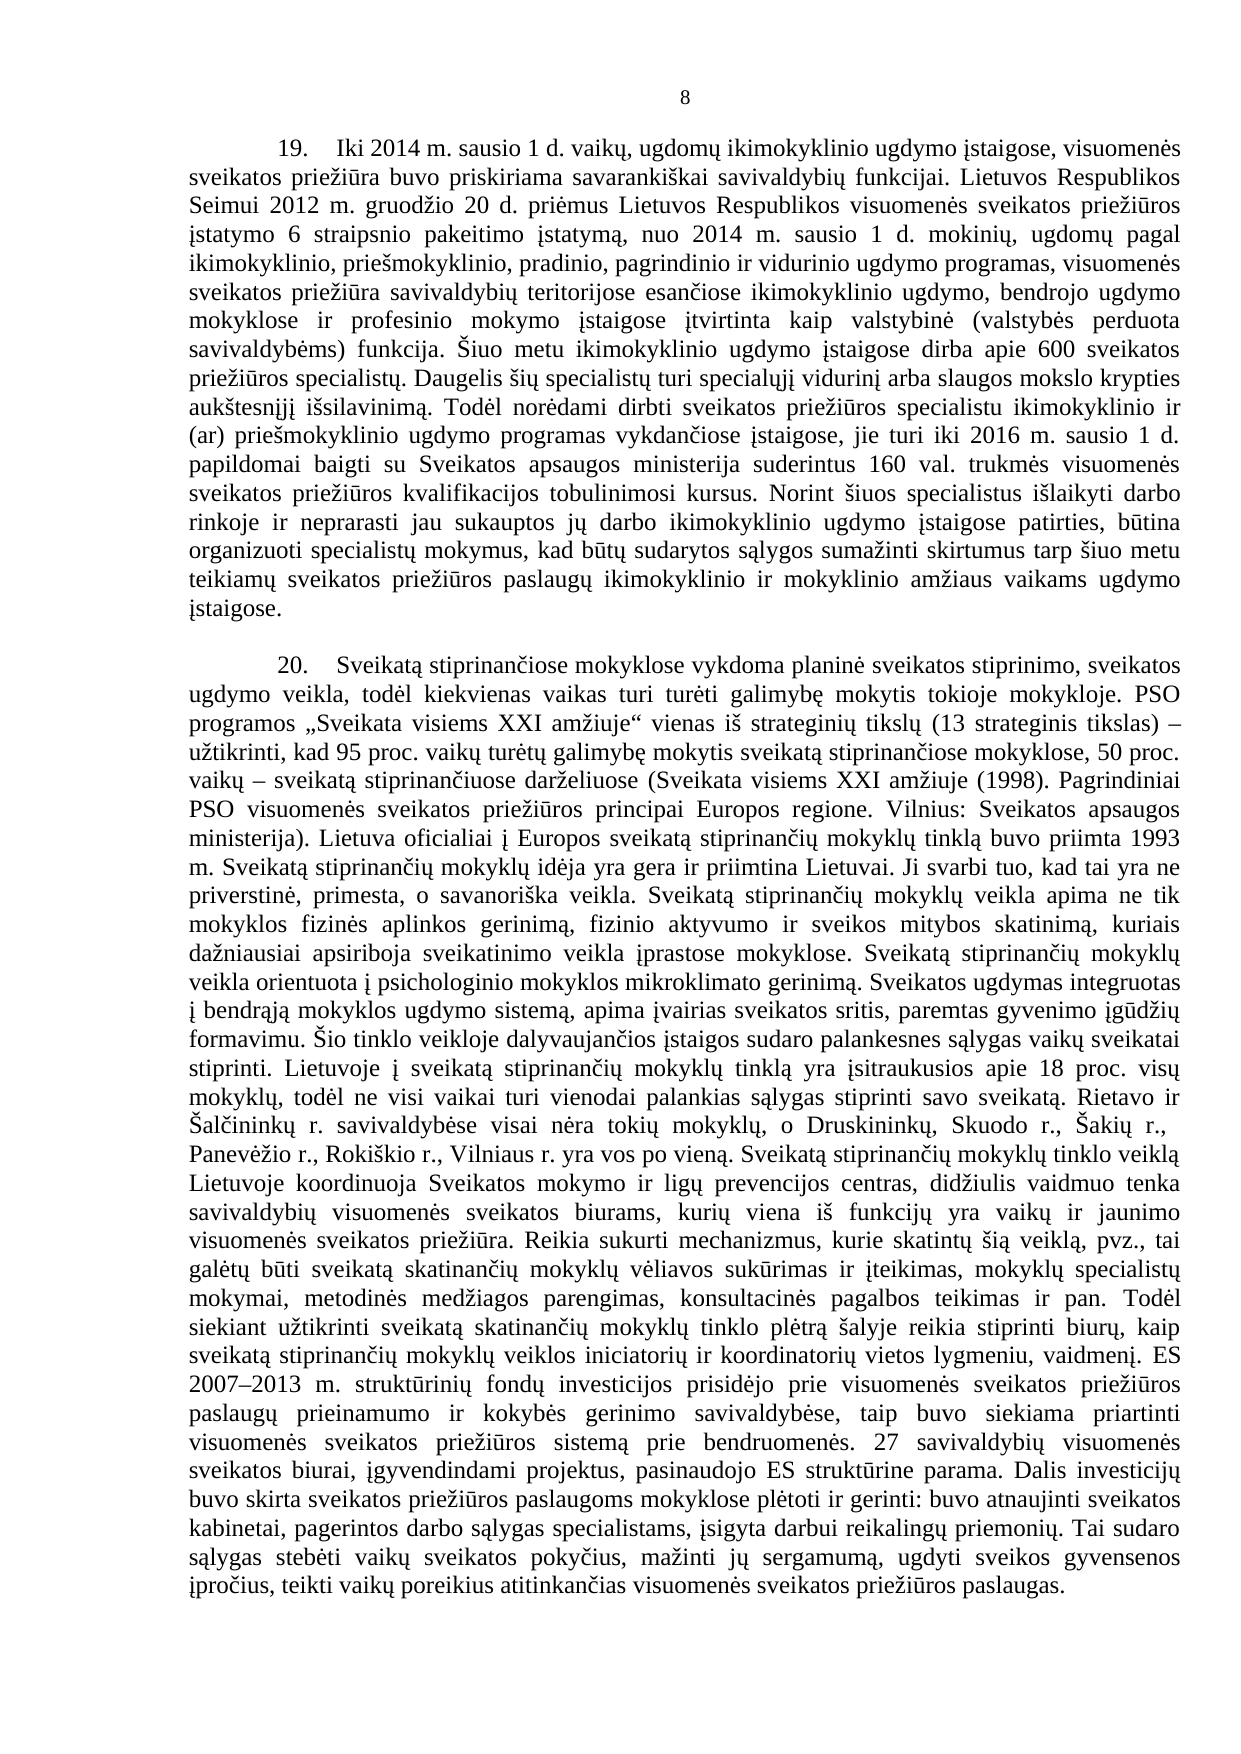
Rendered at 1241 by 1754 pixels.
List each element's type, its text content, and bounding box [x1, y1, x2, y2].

text 19. Iki 2014 m. sausio 1 d. vaikų, ugdomų ikimokyklinio ugdymo įstaigose, visuomenės sveikatos priežiūra buvo priskiriama savarankiškai savivaldybių funkcijai. Lietuvos Respublikos Seimui 2012 m. gruodžio 20 d. priėmus Lietuvos Respublikos visuomenės sveikatos priežiūros įstatymo 6 straipsnio pakeitimo įstatymą, nuo 2014 m. sausio 1 d. mokinių, ugdomų pagal ikimokyklinio, priešmokyklinio, pradinio, pagrindinio ir vidurinio ugdymo programas, visuomenės sveikatos priežiūra savivaldybių teritorijose esančiose ikimokyklinio ugdymo, bendrojo ugdymo mokyklose ir profesinio mokymo įstaigose įtvirtinta kaip valstybinė (valstybės perduota savivaldybėms) funkcija. Šiuo metu ikimokyklinio ugdymo įstaigose dirba apie 600 sveikatos priežiūros specialistų. Daugelis šių specialistų turi specialųjį vidurinį arba slaugos mokslo krypties aukštesnįjį išsilavinimą. Todėl norėdami dirbti sveikatos priežiūros specialistu ikimokyklinio ir (ar) priešmokyklinio ugdymo programas vykdančiose įstaigose, jie turi iki 2016 m. sausio 1 d. papildomai baigti su Sveikatos apsaugos ministerija suderintus 160 val. trukmės visuomenės sveikatos priežiūros kvalifikacijos tobulinimosi kursus. Norint šiuos specialistus išlaikyti darbo rinkoje ir neprarasti jau sukauptos jų darbo ikimokyklinio ugdymo įstaigose patirties, būtina organizuoti specialistų mokymus, kad būtų sudarytos sąlygos sumažinti skirtumus tarp šiuo metu teikiamų sveikatos priežiūros paslaugų ikimokyklinio ir mokyklinio amžiaus vaikams ugdymo įstaigose. [188, 133, 1181, 622]
text 20. Sveikatą stiprinančiose mokyklose vykdoma planinė sveikatos stiprinimo, sveikatos ugdymo veikla, todėl kiekvienas vaikas turi turėti galimybę mokytis tokioje mokykloje. PSO programos „Sveikata visiems XXI amžiuje“ vienas iš strateginių tikslų (13 strateginis tikslas) – užtikrinti, kad 95 proc. vaikų turėtų galimybę mokytis sveikatą stiprinančiose mokyklose, 50 proc. vaikų – sveikatą stiprinančiuose darželiuose (Sveikata visiems XXI amžiuje (1998). Pagrindiniai PSO visuomenės sveikatos priežiūros principai Europos regione. Vilnius: Sveikatos apsaugos ministerija). Lietuva oficialiai į Europos sveikatą stiprinančių mokyklų tinklą buvo priimta 1993 m. Sveikatą stiprinančių mokyklų idėja yra gera ir priimtina Lietuvai. Ji svarbi tuo, kad tai yra ne priverstinė, primesta, o savanoriška veikla. Sveikatą stiprinančių mokyklų veikla apima ne tik mokyklos fizinės aplinkos gerinimą, fizinio aktyvumo ir sveikos mitybos skatinimą, kuriais dažniausiai apsiriboja sveikatinimo veikla įprastose mokyklose. Sveikatą stiprinančių mokyklų veikla orientuota į psichologinio mokyklos mikroklimato gerinimą. Sveikatos ugdymas integruotas į bendrąją mokyklos ugdymo sistemą, apima įvairias sveikatos sritis, paremtas gyvenimo įgūdžių formavimu. Šio tinklo veikloje dalyvaujančios įstaigos sudaro palankesnes sąlygas vaikų sveikatai stiprinti. Lietuvoje į sveikatą stiprinančių mokyklų tinklą yra įsitraukusios apie 18 proc. visų mokyklų, todėl ne visi vaikai turi vienodai palankias sąlygas stiprinti savo sveikatą. Rietavo ir Šalčininkų r. savivaldybėse visai nėra tokių mokyklų, o Druskininkų, Skuodo r., Šakių r., Panevėžio r., Rokiškio r., Vilniaus r. yra vos po vieną. Sveikatą stiprinančių mokyklų tinklo veiklą Lietuvoje koordinuoja Sveikatos mokymo ir ligų prevencijos centras, didžiulis vaidmuo tenka savivaldybių visuomenės sveikatos biurams, kurių viena iš funkcijų yra vaikų ir jaunimo visuomenės sveikatos priežiūra. Reikia sukurti mechanizmus, kurie skatintų šią veiklą, pvz., tai galėtų būti sveikatą skatinančių mokyklų vėliavos sukūrimas ir įteikimas, mokyklų specialistų mokymai, metodinės medžiagos parengimas, konsultacinės pagalbos teikimas ir pan. Todėl siekiant užtikrinti sveikatą skatinančių mokyklų tinklo plėtrą šalyje reikia stiprinti biurų, kaip sveikatą stiprinančių mokyklų veiklos iniciatorių ir koordinatorių vietos lygmeniu, vaidmenį. ES 2007–2013 m. struktūrinių fondų investicijos prisidėjo prie visuomenės sveikatos priežiūros paslaugų prieinamumo ir kokybės gerinimo savivaldybėse, taip buvo siekiama priartinti visuomenės sveikatos priežiūros sistemą prie bendruomenės. 27 savivaldybių visuomenės sveikatos biurai, įgyvendindami projektus, pasinaudojo ES struktūrine parama. Dalis investicijų buvo skirta sveikatos priežiūros paslaugoms mokyklose plėtoti ir gerinti: buvo atnaujinti sveikatos kabinetai, pagerintos darbo sąlygas specialistams, įsigyta darbui reikalingų priemonių. Tai sudaro sąlygas stebėti vaikų sveikatos pokyčius, mažinti jų sergamumą, ugdyti sveikos gyvensenos įpročius, teikti vaikų poreikius atitinkančias visuomenės sveikatos priežiūros paslaugas. [188, 651, 1181, 1599]
